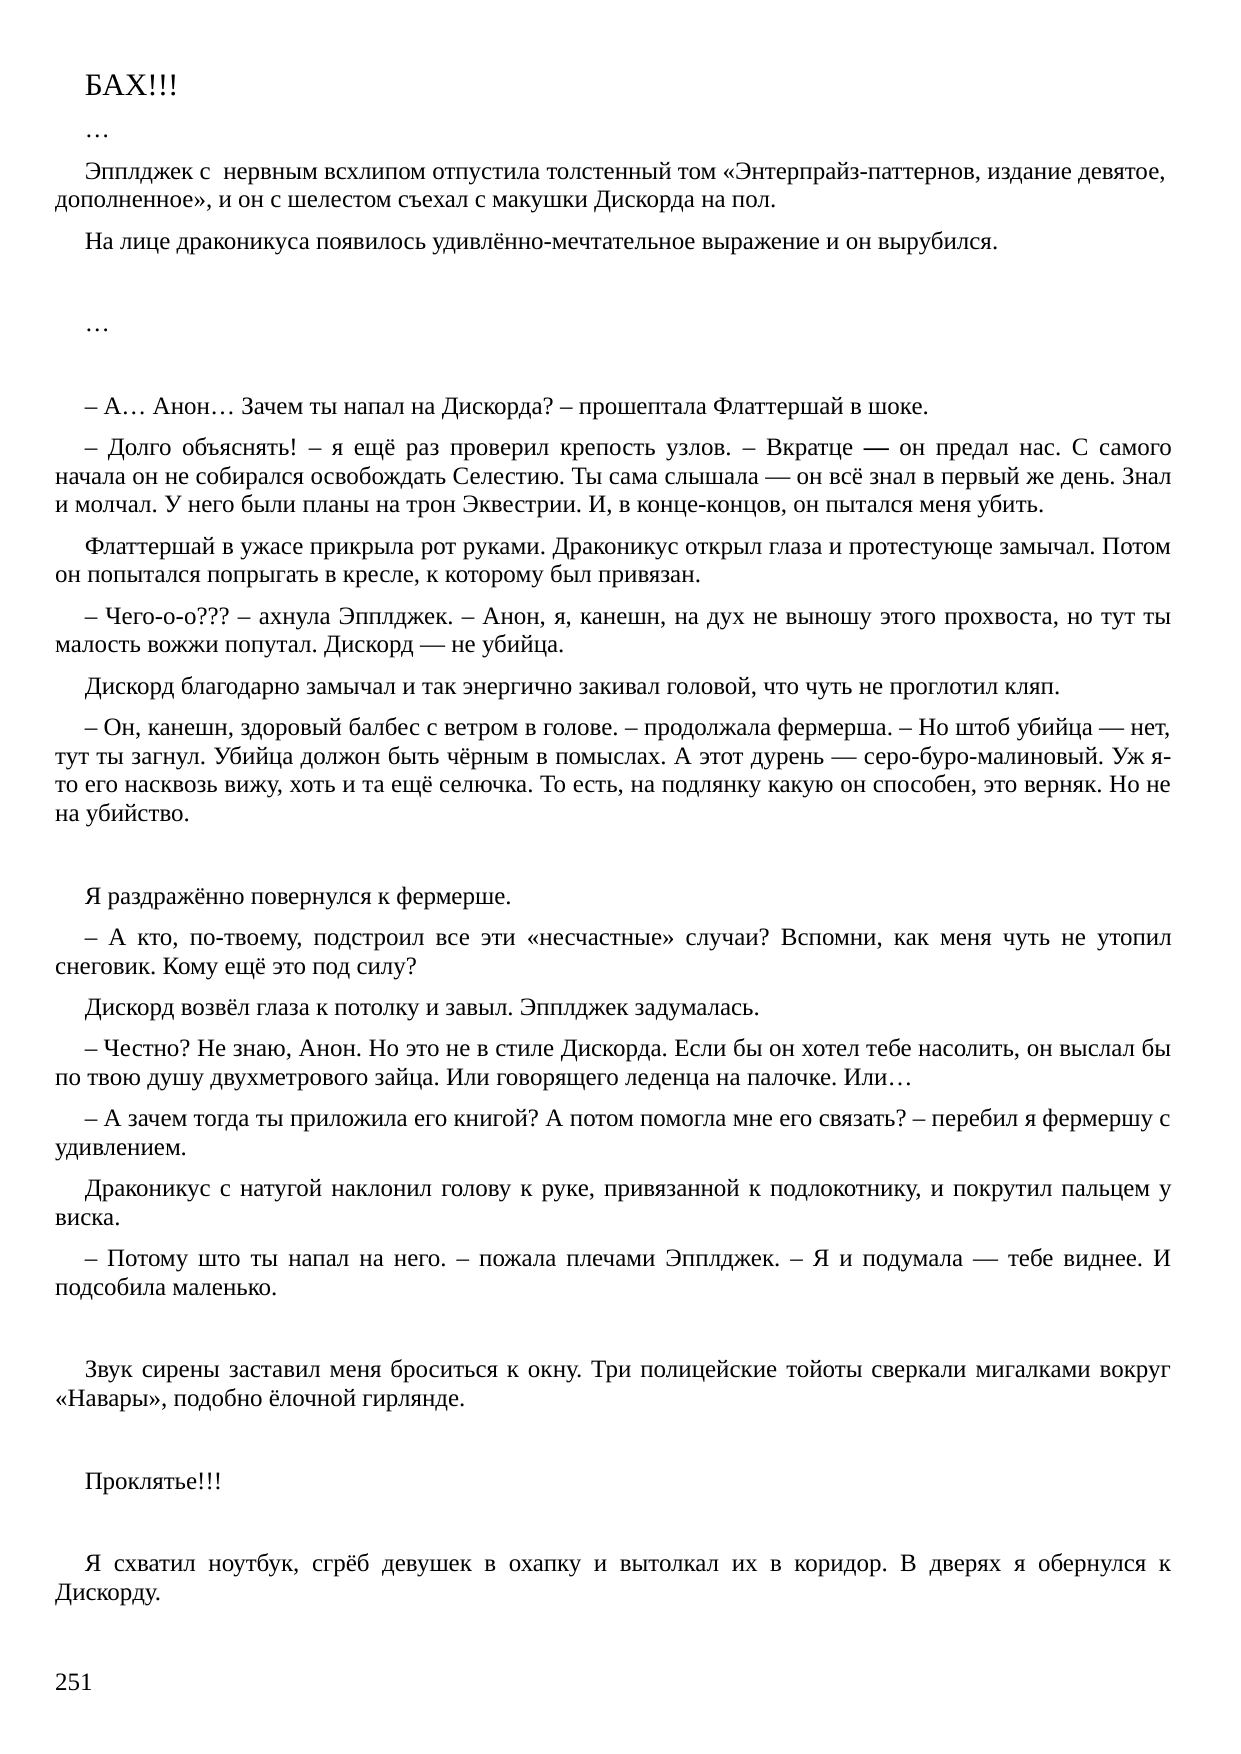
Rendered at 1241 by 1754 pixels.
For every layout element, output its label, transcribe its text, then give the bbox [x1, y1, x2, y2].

text – А зачем тогда ты приложила его книгой? А потом помогла мне его связать? – перебил я фермершу с удивлением. [55, 1103, 1173, 1161]
text Дискорд благодарно замычал и так энергично закивал головой, что чуть не проглотил кляп. [55, 671, 1173, 699]
text На лице драконикуса появилось удивлённо-мечтательное выражение и он вырубился. [55, 226, 1173, 254]
text Эпплджек с нервным всхлипом отпустила толстенный том «Энтерпрайз-паттернов, издание девятое, дополненное», и он с шелестом съехал с макушки Дискорда на пол. [55, 156, 1173, 213]
text Я схватил ноутбук, сгрёб девушек в охапку и вытолкал их в коридор. В дверях я обернулся к Дискорду. [55, 1548, 1173, 1606]
text – Потому што ты напал на него. – пожала плечами Эпплджек. – Я и подумала — тебе виднее. И подсобила маленько. [55, 1243, 1173, 1301]
text – Долго объяснять! – я ещё раз проверил крепость узлов. – Вкратце — он предал нас. С самого начала он не собирался освобождать Селестию. Ты сама слышала — он всё знал в первый же день. Знал и молчал. У него были планы на трон Эквестрии. И, в конце-концов, он пытался меня убить. [55, 432, 1173, 518]
text Я раздражённо повернулся к фермерше. [55, 881, 1173, 909]
text Флаттершай в ужасе прикрыла рот руками. Драконикус открыл глаза и протестующе замычал. Потом он попытался попрыгать в кресле, к которому был привязан. [55, 531, 1173, 588]
text – Честно? Не знаю, Анон. Но это не в стиле Дискорда. Если бы он хотел тебе насолить, он выслал бы по твою душу двухметрового зайца. Или говорящего леденца на палочке. Или… [55, 1033, 1173, 1091]
text Звук сирены заставил меня броситься к окну. Три полицейские тойоты сверкали мигалками вокруг «Навары», подобно ёлочной гирлянде. [55, 1354, 1173, 1412]
text … [55, 308, 1173, 337]
text – А кто, по-твоему, подстроил все эти «несчастные» случаи? Вспомни, как меня чуть не утопил снеговик. Кому ещё это под силу? [55, 922, 1173, 979]
text – Чего-о-о??? – ахнула Эпплджек. – Анон, я, канешн, на дух не выношу этого прохвоста, но тут ты малость вожжи попутал. Дискорд — не убийца. [55, 601, 1173, 658]
text БАХ!!! [55, 66, 1173, 102]
text – Он, канешн, здоровый балбес с ветром в голове. – продолжала фермерша. – Но штоб убийца — нет, тут ты загнул. Убийца должон быть чёрным в помыслах. А этот дурень — серо-буро-малиновый. Уж я-то его насквозь вижу, хоть и та ещё селючка. То есть, на подлянку какую он способен, это верняк. Но не на убийство. [55, 712, 1173, 827]
text … [55, 114, 1173, 143]
text Драконикус с натугой наклонил голову к руке, привязанной к подлокотнику, и покрутил пальцем у виска. [55, 1173, 1173, 1231]
text Дискорд возвёл глаза к потолку и завыл. Эпплджек задумалась. [55, 992, 1173, 1021]
text Проклятье!!! [55, 1466, 1173, 1494]
text – А… Анон… Зачем ты напал на Дискорда? – прошептала Флаттершай в шоке. [55, 391, 1173, 419]
